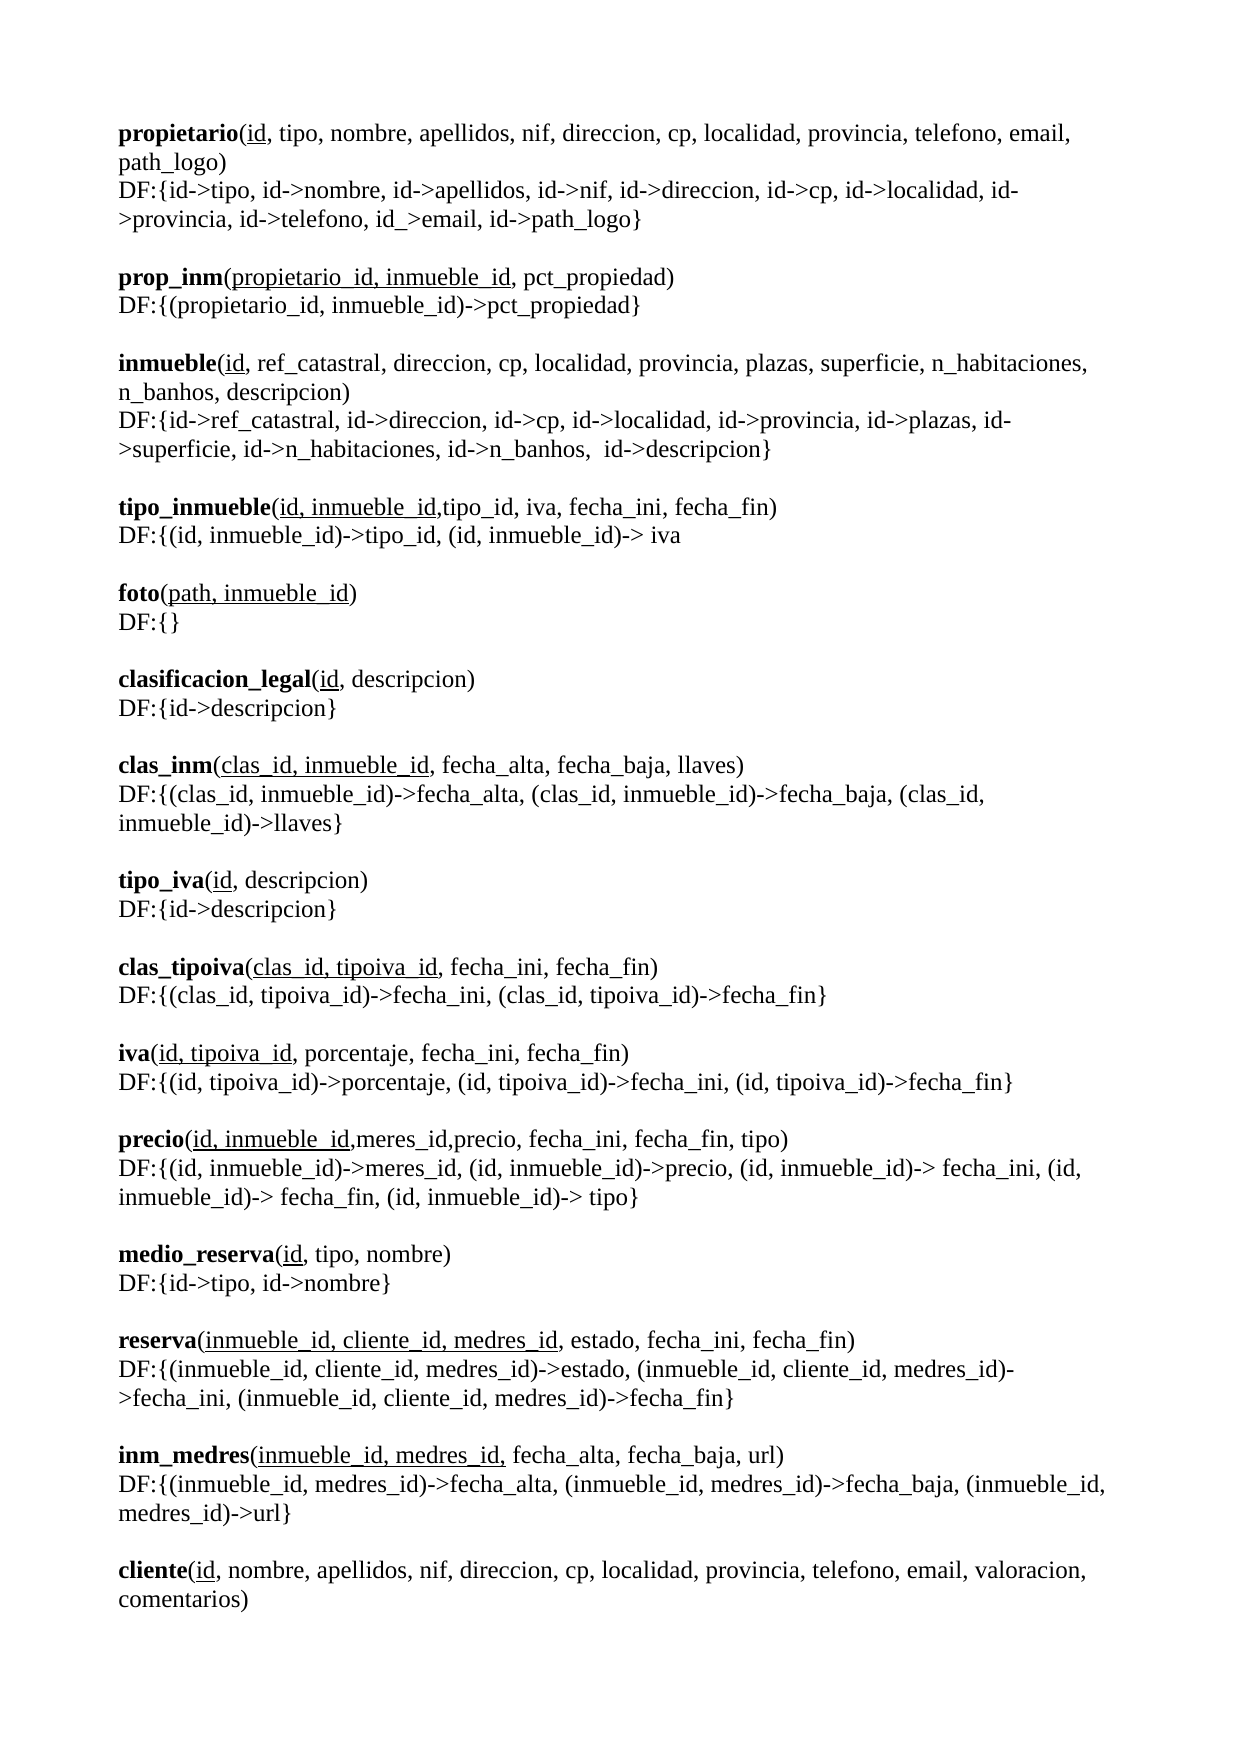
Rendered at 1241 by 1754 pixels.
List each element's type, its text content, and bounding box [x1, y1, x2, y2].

text DF:{(propietario_id, inmueble_id)->pct_propiedad} [118, 291, 1122, 319]
text DF:{(id, inmueble_id)->meres_id, (id, inmueble_id)->precio, (id, inmueble_id)-> fecha_ini, (id, inmueble_id)-> fecha_fin, (id, inmueble_id)-> tipo} [118, 1153, 1122, 1211]
text precio(id, inmueble_id,meres_id,precio, fecha_ini, fecha_fin, tipo) [118, 1124, 1122, 1153]
text inmueble(id, ref_catastral, direccion, cp, localidad, provincia, plazas, superficie, n_habitaciones, n_banhos, descripcion) [118, 348, 1122, 406]
text DF:{(id, inmueble_id)->tipo_id, (id, inmueble_id)-> iva [118, 521, 1122, 549]
text medio_reserva(id, tipo, nombre) [118, 1239, 1122, 1268]
text clas_inm(clas_id, inmueble_id, fecha_alta, fecha_baja, llaves) [118, 751, 1122, 779]
text tipo_inmueble(id, inmueble_id,tipo_id, iva, fecha_ini, fecha_fin) [118, 492, 1122, 521]
text propietario(id, tipo, nombre, apellidos, nif, direccion, cp, localidad, provincia, telefono, email, path_logo) [118, 118, 1122, 176]
text DF:{(clas_id, inmueble_id)->fecha_alta, (clas_id, inmueble_id)->fecha_baja, (clas_id, inmueble_id)->llaves} [118, 779, 1122, 837]
text DF:{(clas_id, tipoiva_id)->fecha_ini, (clas_id, tipoiva_id)->fecha_fin} [118, 981, 1122, 1009]
text DF:{} [118, 607, 1122, 636]
text DF:{id->descripcion} [118, 693, 1122, 722]
text iva(id, tipoiva_id, porcentaje, fecha_ini, fecha_fin) [118, 1038, 1122, 1067]
text clasificacion_legal(id, descripcion) [118, 664, 1122, 693]
text DF:{(inmueble_id, medres_id)->fecha_alta, (inmueble_id, medres_id)->fecha_baja, (inmueble_id, medres_id)->url} [118, 1469, 1122, 1527]
text reserva(inmueble_id, cliente_id, medres_id, estado, fecha_ini, fecha_fin) [118, 1326, 1122, 1354]
text DF:{id->tipo, id->nombre} [118, 1268, 1122, 1297]
text DF:{id->ref_catastral, id->direccion, id->cp, id->localidad, id->provincia, id->plazas, id->superficie, id->n_habitaciones, id->n_banhos, id->descripcion} [118, 406, 1122, 463]
text DF:{(id, tipoiva_id)->porcentaje, (id, tipoiva_id)->fecha_ini, (id, tipoiva_id)->fecha_fin} [118, 1067, 1122, 1096]
text foto(path, inmueble_id) [118, 578, 1122, 607]
text DF:{id->descripcion} [118, 894, 1122, 923]
text inm_medres(inmueble_id, medres_id, fecha_alta, fecha_baja, url) [118, 1441, 1122, 1469]
text cliente(id, nombre, apellidos, nif, direccion, cp, localidad, provincia, telefono, email, valoracion, comentarios) [118, 1556, 1122, 1613]
text prop_inm(propietario_id, inmueble_id, pct_propiedad) [118, 262, 1122, 291]
text DF:{(inmueble_id, cliente_id, medres_id)->estado, (inmueble_id, cliente_id, medres_id)->fecha_ini, (inmueble_id, cliente_id, medres_id)->fecha_fin} [118, 1354, 1122, 1412]
text DF:{id->tipo, id->nombre, id->apellidos, id->nif, id->direccion, id->cp, id->localidad, id->provincia, id->telefono, id_>email, id->path_logo} [118, 176, 1122, 233]
text clas_tipoiva(clas_id, tipoiva_id, fecha_ini, fecha_fin) [118, 952, 1122, 981]
text tipo_iva(id, descripcion) [118, 866, 1122, 894]
